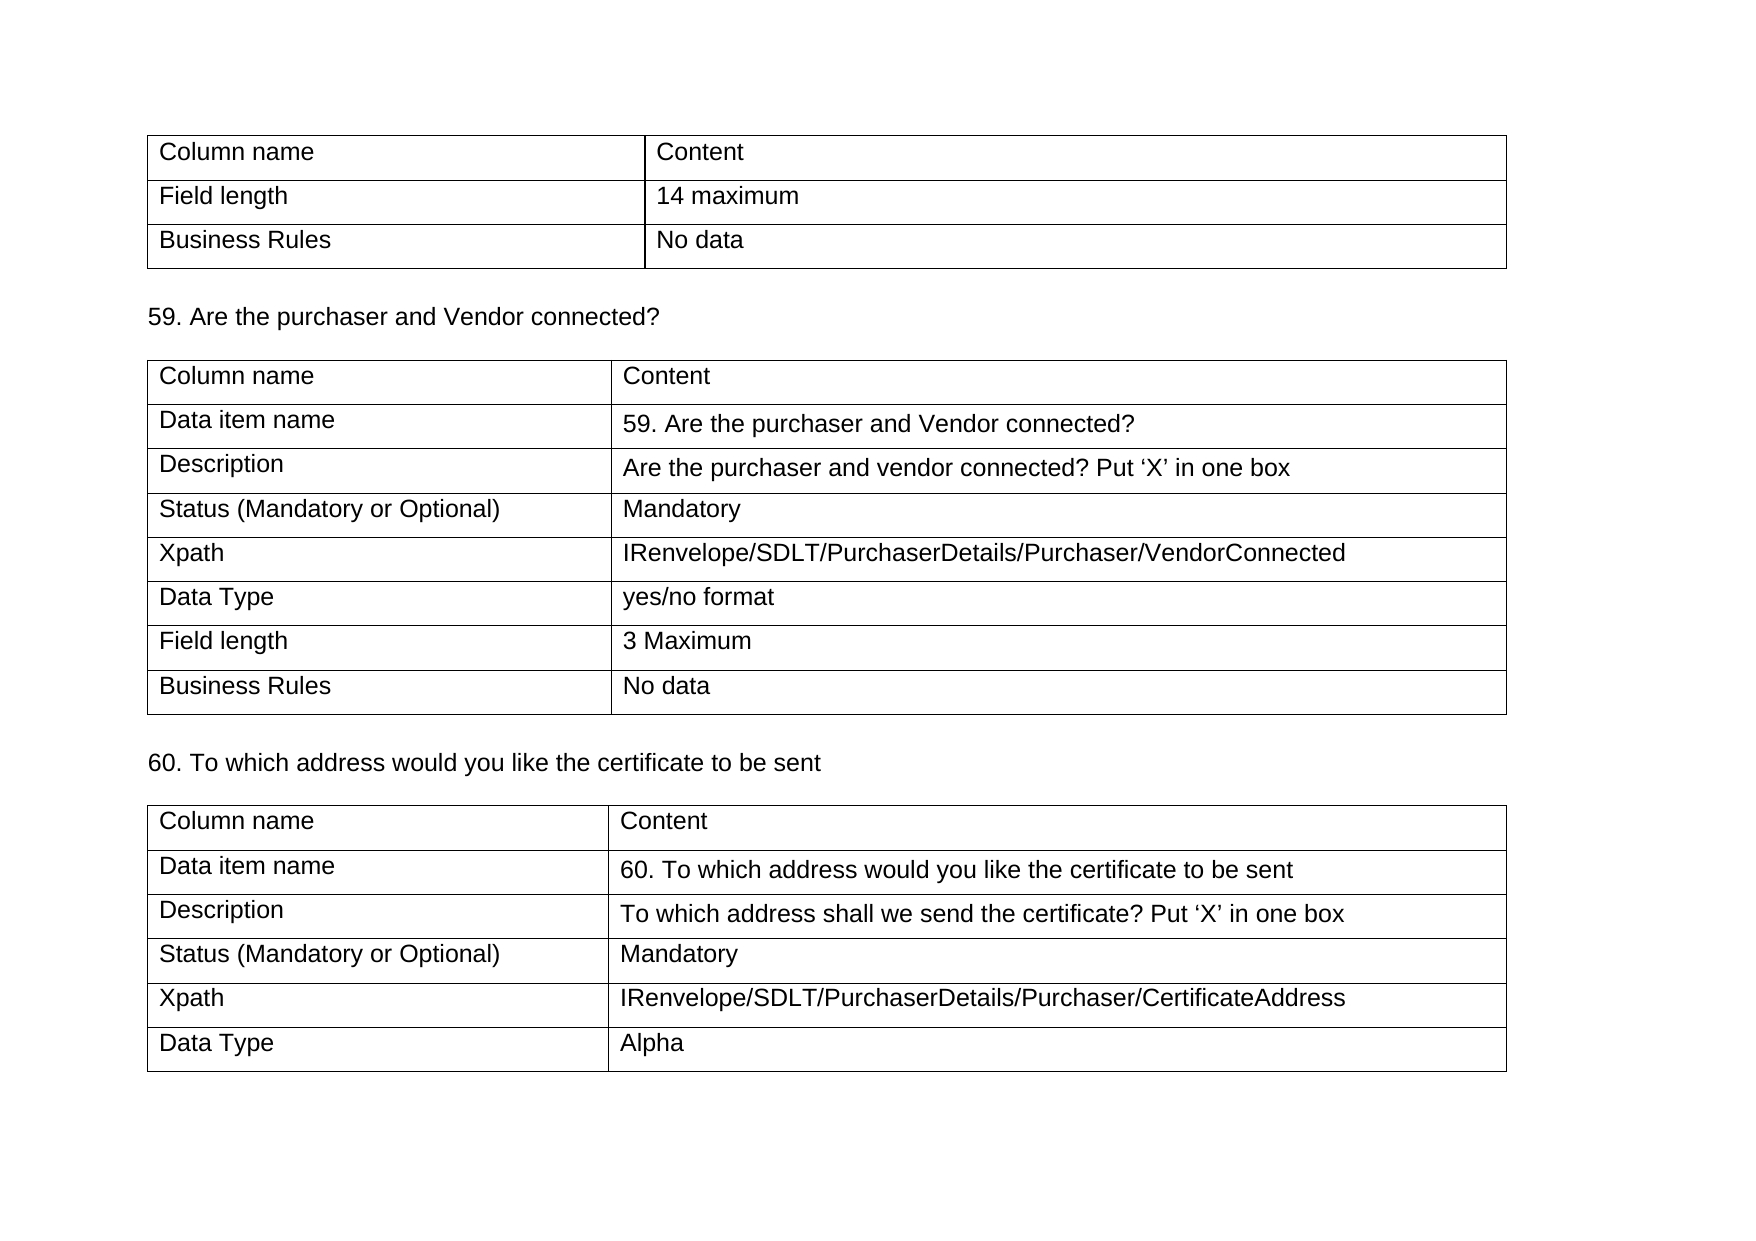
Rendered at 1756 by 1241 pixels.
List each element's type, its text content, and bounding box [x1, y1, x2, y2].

table_cell Xpath [148, 538, 611, 581]
table_cell IRenvelope/SDLT/PurchaserDetails/Purchaser/VendorConnected [612, 538, 1506, 581]
table_header Content [612, 361, 1506, 404]
table_cell No data [646, 225, 1506, 268]
table_cell Are the purchaser and vendor connected? Put ‘X’ in one box [612, 449, 1506, 492]
table_cell Data Type [148, 1028, 608, 1071]
table_cell Mandatory [609, 939, 1506, 982]
table_cell No data [612, 671, 1506, 714]
table_header Column name [148, 361, 611, 404]
table_cell Field length [148, 626, 611, 669]
table_cell Description [148, 449, 611, 492]
table_cell Data item name [148, 851, 608, 894]
subtitle 59. Are the purchaser and Vendor connected? [148, 302, 1515, 331]
table_cell Business Rules [148, 225, 644, 268]
table_cell 59. Are the purchaser and Vendor connected? [612, 405, 1506, 448]
table_cell IRenvelope/SDLT/PurchaserDetails/Purchaser/CertificateAddress [609, 984, 1506, 1027]
table_cell Data Type [148, 582, 611, 625]
table_cell Data item name [148, 405, 611, 448]
table_cell Status (Mandatory or Optional) [148, 939, 608, 982]
subtitle 60. To which address would you like the certificate to be sent [148, 748, 1515, 777]
table_cell Business Rules [148, 671, 611, 714]
table_cell 3 Maximum [612, 626, 1506, 669]
table_cell yes/no format [612, 582, 1506, 625]
table_cell Alpha [609, 1028, 1506, 1071]
table_header Content [609, 806, 1506, 849]
table_header Column name [148, 806, 608, 849]
table_header Content [646, 136, 1506, 180]
table_header Column name [148, 136, 644, 180]
table_cell Description [148, 895, 608, 938]
table_cell Xpath [148, 984, 608, 1027]
table_cell Mandatory [612, 494, 1506, 537]
table_cell Status (Mandatory or Optional) [148, 494, 611, 537]
table_cell 60. To which address would you like the certificate to be sent [609, 851, 1506, 894]
table_cell 14 maximum [646, 181, 1506, 224]
table_cell Field length [148, 181, 644, 224]
table_cell To which address shall we send the certificate? Put ‘X’ in one box [609, 895, 1506, 938]
